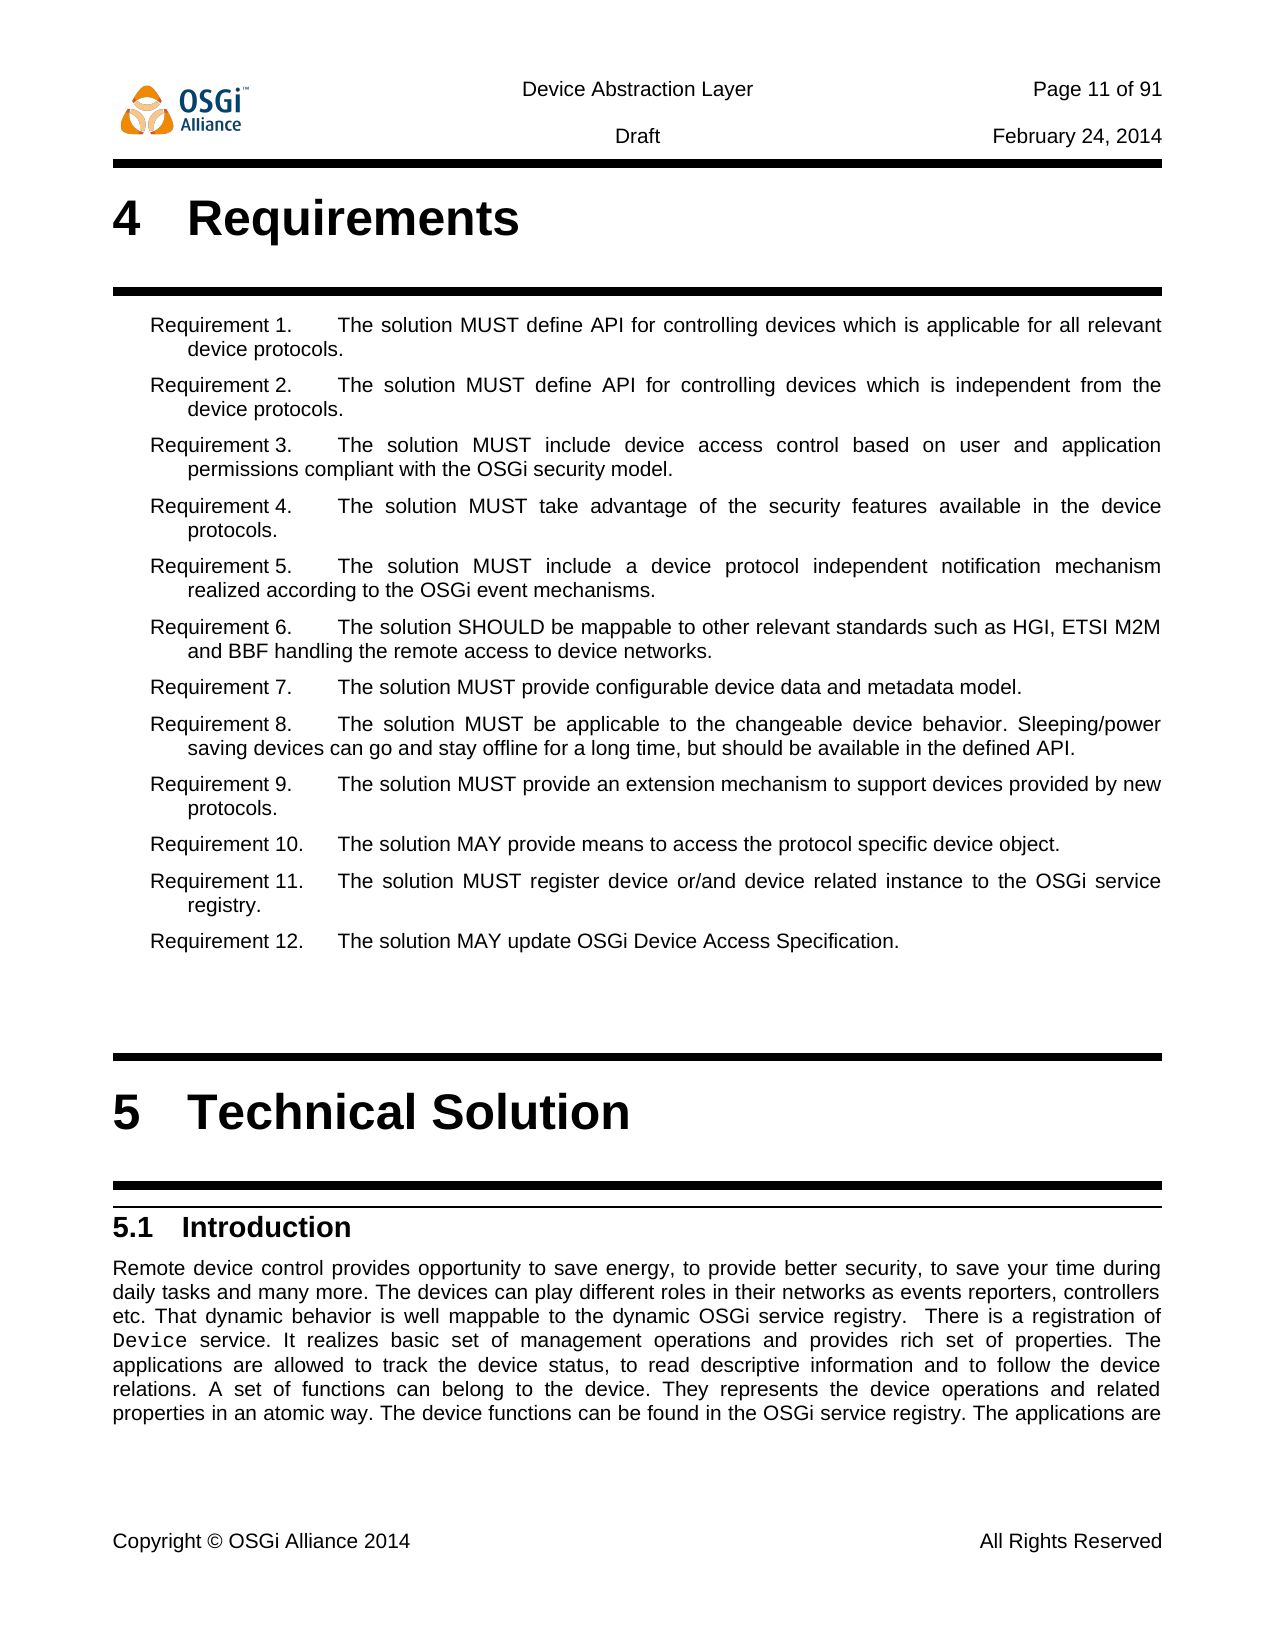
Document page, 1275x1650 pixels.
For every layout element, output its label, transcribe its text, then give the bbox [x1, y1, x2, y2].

list The solution MUST include a device protocol independent notification mechanism realized according to the OSGi event mechanisms. [150, 554, 1162, 602]
list The solution MUST provide configurable device data and metadata model. [150, 675, 1162, 699]
list The solution MAY update OSGi Device Access Specification. [150, 929, 1162, 953]
subtitle Requirements [112, 160, 1162, 296]
list The solution MUST define API for controlling devices which is applicable for all relevant device protocols. [150, 312, 1162, 360]
list The solution MUST register device or/and device related instance to the OSGi service registry. [150, 869, 1162, 917]
list The solution MUST provide an extension mechanism to support devices provided by new protocols. [150, 772, 1162, 820]
list The solution MUST take advantage of the security features available in the device protocols. [150, 494, 1162, 542]
subtitle Technical Solution [112, 1054, 1162, 1190]
list The solution MAY provide means to access the protocol specific device object. [150, 832, 1162, 856]
list The solution MUST include device access control based on user and application permissions compliant with the OSGi security model. [150, 433, 1162, 481]
subtitle Introduction [112, 1207, 1162, 1243]
list The solution MUST define API for controlling devices which is independent from the device protocols. [150, 373, 1162, 421]
picture [113, 78, 257, 142]
text Remote device control provides opportunity to save energy, to provide better security, to save your time during daily tasks and many more. The devices can play different roles in their networks as events reporters, controllers etc. That dynamic behavior is well mappable to the dynamic OSGi service registry. There is a registration of Device service. It realizes basic set of management operations and provides rich set of properties. The applications are allowed to track the device status, to read descriptive information and to follow the device relations. A set of functions can belong to the device. They represents the device operations and related properties in an atomic way. The device functions can be found in the OSGi service registry. The applications are [112, 1256, 1162, 1425]
list The solution MUST be applicable to the changeable device behavior. Sleeping/power saving devices can go and stay offline for a long time, but should be available in the defined API. [150, 711, 1162, 759]
list The solution SHOULD be mappable to other relevant standards such as HGI, ETSI M2M and BBF handling the remote access to device networks. [150, 614, 1162, 662]
